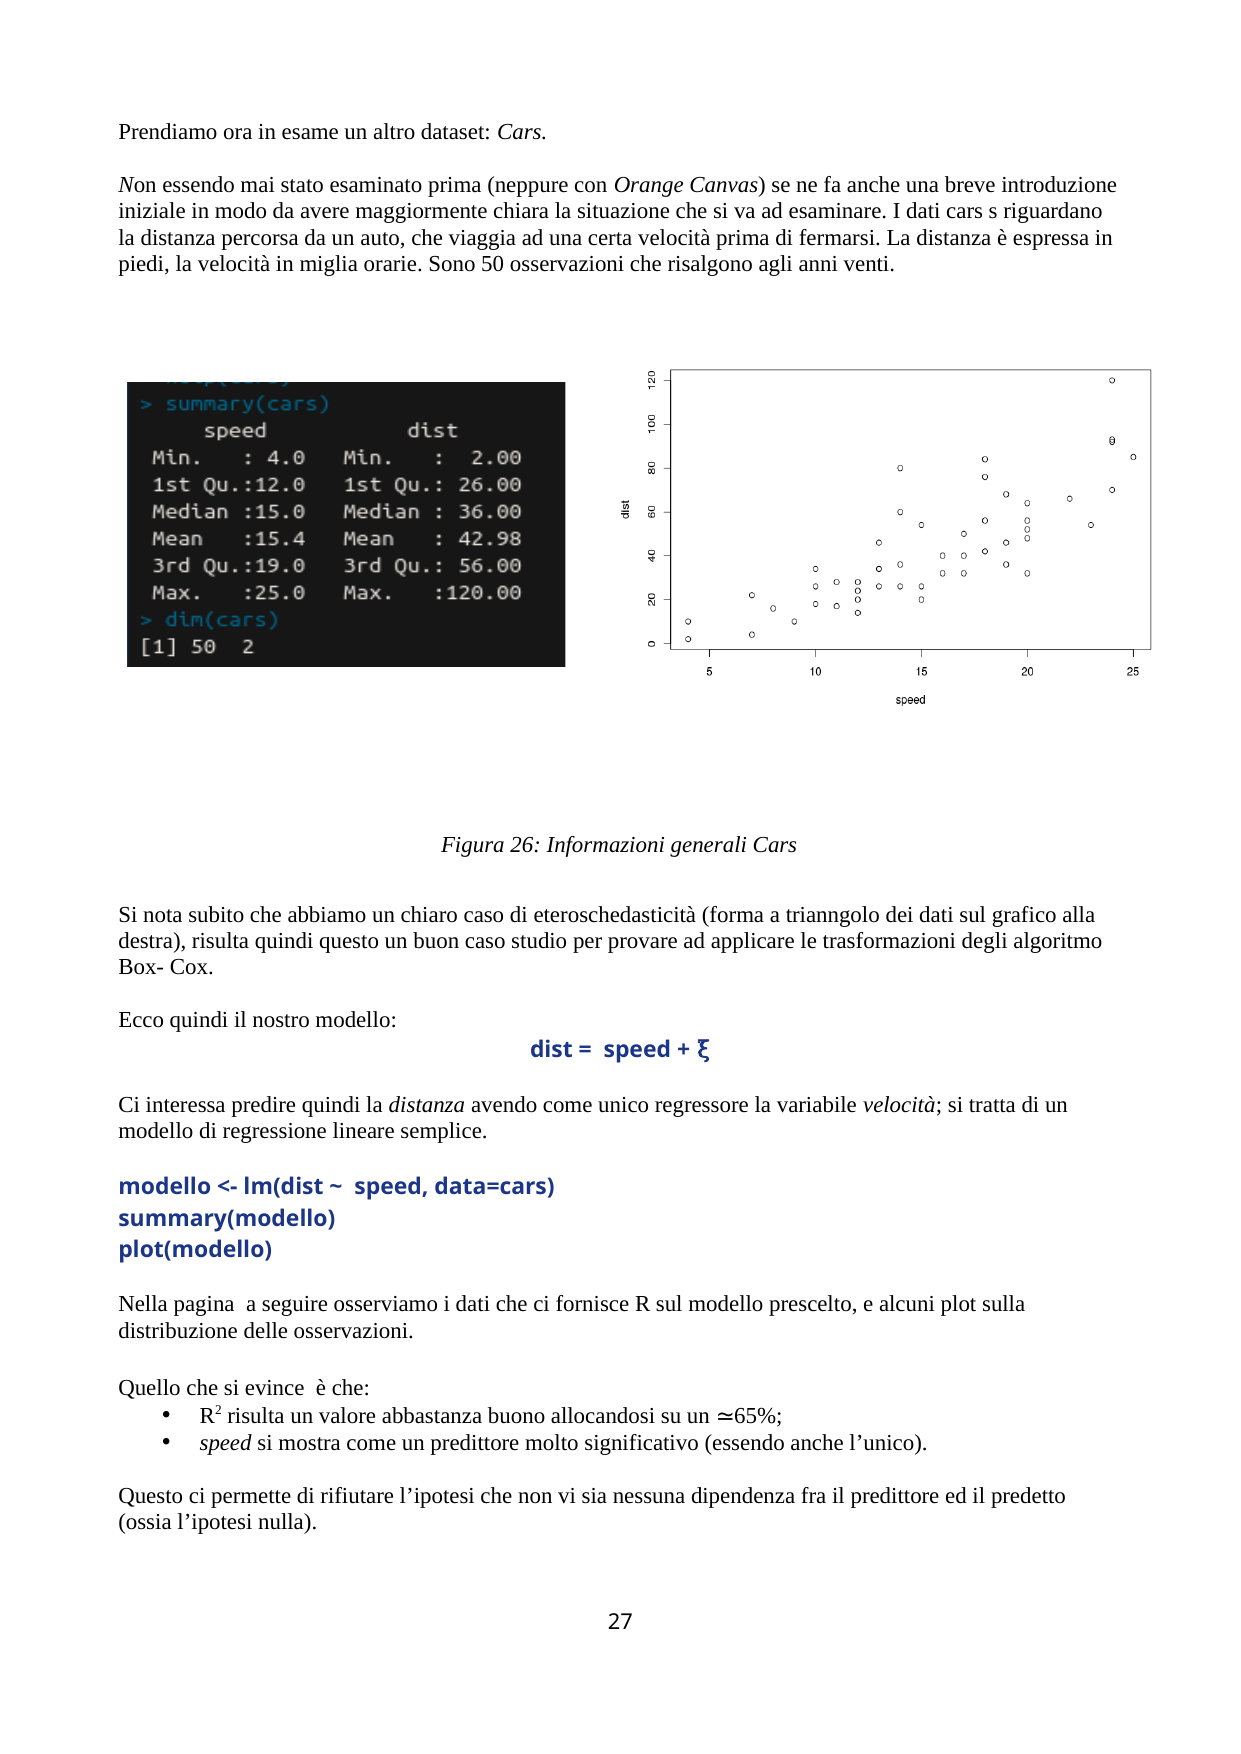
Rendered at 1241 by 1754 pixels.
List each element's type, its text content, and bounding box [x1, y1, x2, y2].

text Si nota subito che abbiamo un chiaro caso di eteroschedasticità (forma a trianngolo dei dati sul grafico alla destra), risulta quindi questo un buon caso studio per provare ad applicare le trasformazioni degli algoritmo Box- Cox. [118, 901, 1122, 980]
list R2 risulta un valore abbastanza buono allocandosi su un ≃65%; [162, 1401, 1122, 1429]
text dist = speed + ξ [118, 1032, 1122, 1064]
text Ci interessa predire quindi la distanza avendo come unico regressore la variabile velocità; si tratta di un modello di regressione lineare semplice. [118, 1091, 1122, 1144]
text plot(modello) [118, 1233, 1122, 1264]
picture [127, 382, 566, 667]
text Figura 26: Informazioni generali Cars [118, 831, 1122, 857]
text summary(modello) [118, 1202, 1122, 1233]
picture [617, 311, 1178, 722]
list speed si mostra come un predittore molto significativo (essendo anche l’unico). [162, 1429, 1122, 1456]
text Prendiamo ora in esame un altro dataset: Cars. [118, 118, 1122, 144]
list Questo ci permette di rifiutare l’ipotesi che non vi sia nessuna dipendenza fra il predittore ed il predetto (ossia l’ipotesi nulla). [118, 1482, 1122, 1535]
text Ecco quindi il nostro modello: [118, 1006, 1122, 1032]
text modello <- lm(dist ~ speed, data=cars) [118, 1170, 1122, 1202]
text Non essendo mai stato esaminato prima (neppure con Orange Canvas) se ne fa anche una breve introduzione iniziale in modo da avere maggiormente chiara la situazione che si va ad esaminare. I dati cars s riguardano la distanza percorsa da un auto, che viaggia ad una certa velocità prima di fermarsi. La distanza è espressa in piedi, la velocità in miglia orarie. Sono 50 osservazioni che risalgono agli anni venti. [118, 171, 1122, 276]
text Nella pagina a seguire osserviamo i dati che ci fornisce R sul modello prescelto, e alcuni plot sulla distribuzione delle osservazioni. [118, 1290, 1122, 1343]
text Quello che si evince è che: [118, 1374, 1122, 1401]
